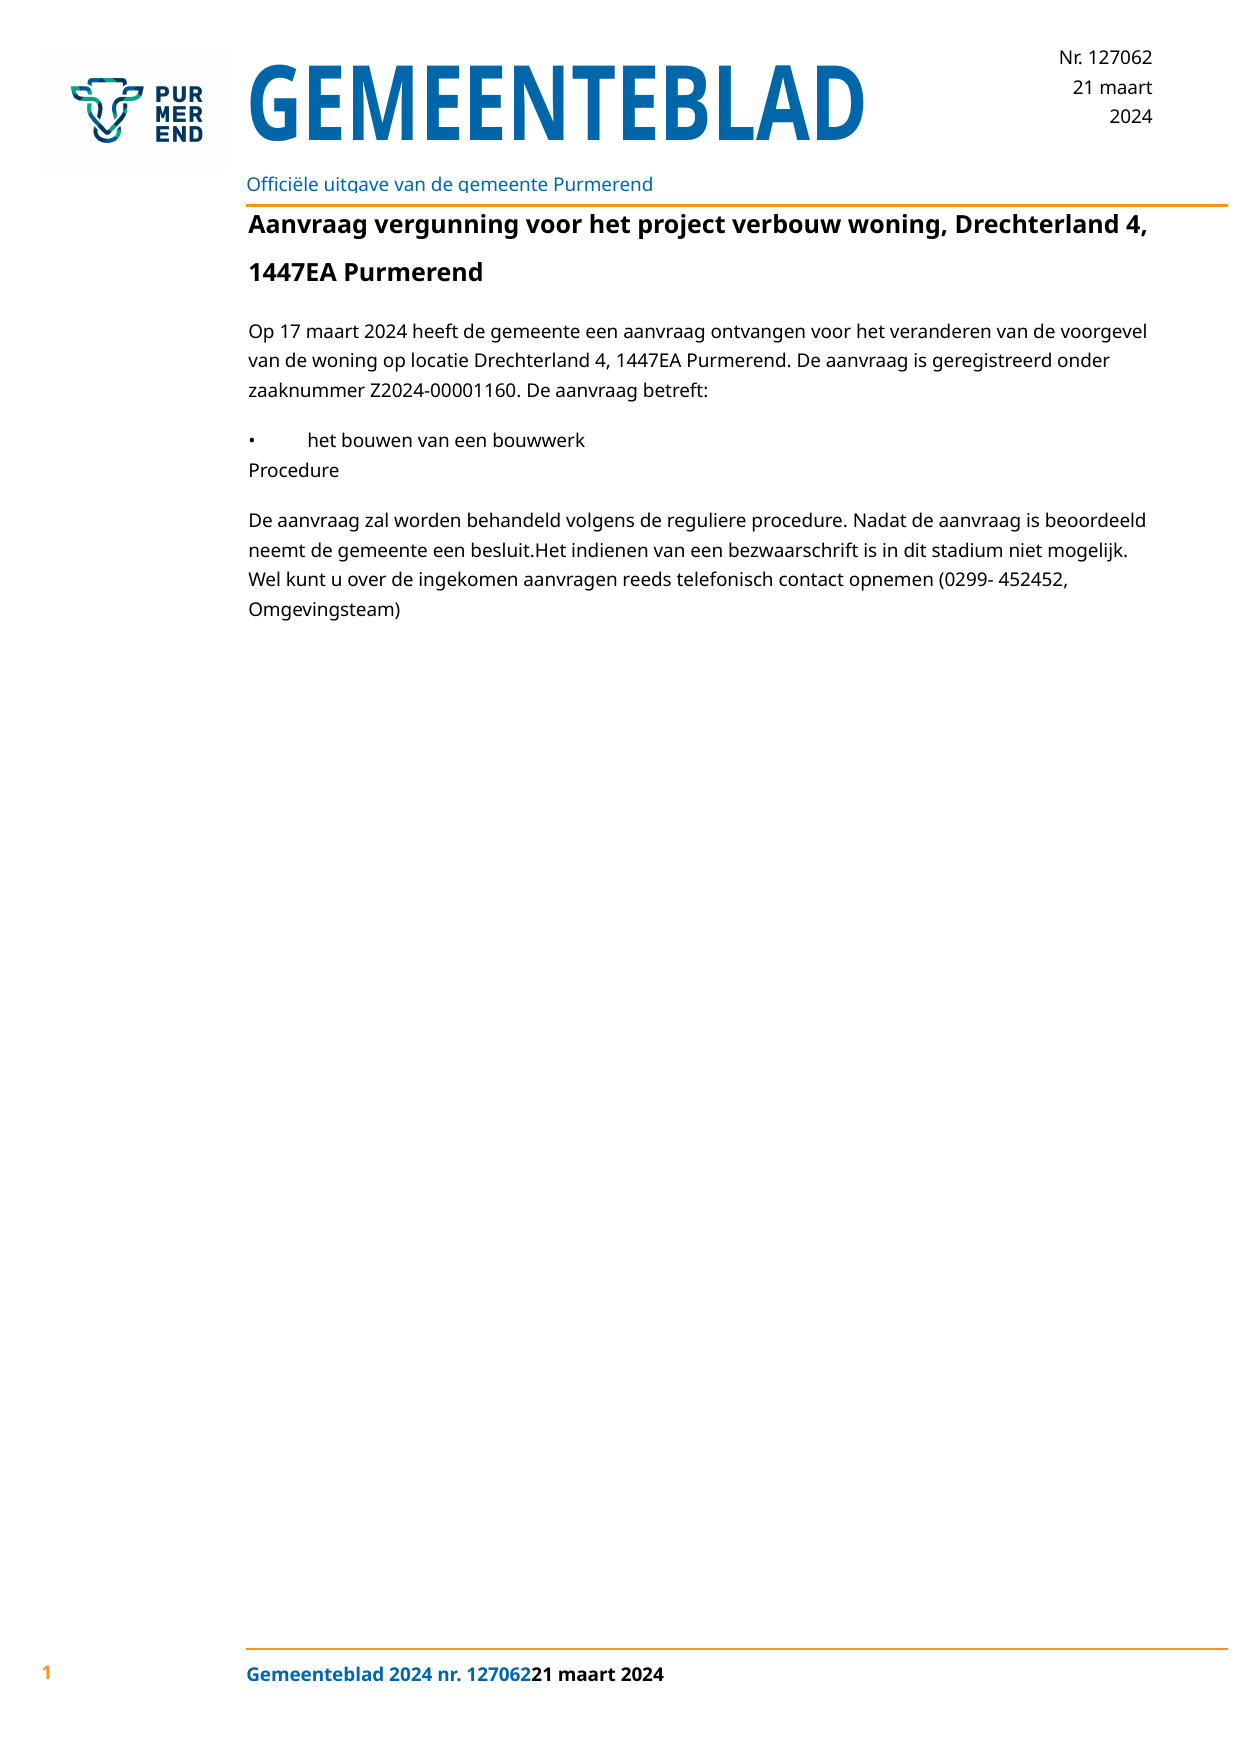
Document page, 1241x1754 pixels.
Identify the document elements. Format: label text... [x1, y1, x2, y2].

text Procedure [248, 457, 1152, 483]
list het bouwen van een bouwwerk [248, 427, 1152, 453]
text De aanvraag zal worden behandeld volgens de reguliere procedure. Nadat de aanvraag is beoordeeld neemt de gemeente een besluit.Het indienen van een bezwaarschrift is in dit stadium niet mogelijk. Wel kunt u over de ingekomen aanvragen reeds telefonisch contact opnemen (0299- 452452, Omgevingsteam) [248, 507, 1152, 622]
text Aanvraag vergunning voor het project verbouw woning, Drechterland 4, 1447EA Purmerend [248, 207, 1152, 288]
text Op 17 maart 2024 heeft de gemeente een aanvraag ontvangen voor het veranderen van de voorgevel van de woning op locatie Drechterland 4, 1447EA Purmerend. De aanvraag is geregistreerd onder zaaknummer Z2024-00001160. De aanvraag betreft: [248, 318, 1152, 403]
picture [41, 47, 231, 172]
